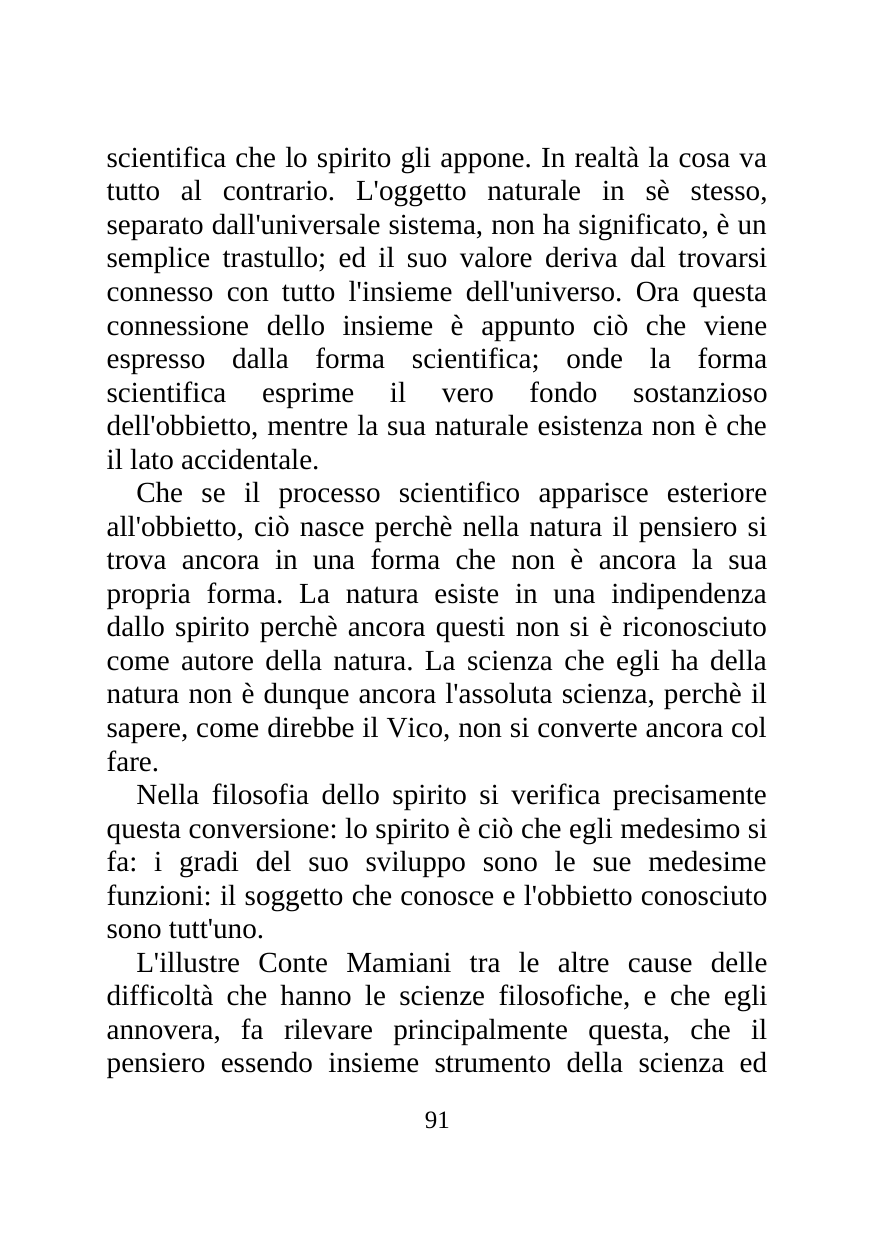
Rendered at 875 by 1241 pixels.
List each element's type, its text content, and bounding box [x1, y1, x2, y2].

text scientifica che lo spirito gli appone. In realtà la cosa va tutto al contrario. L'oggetto naturale in sè stesso, separato dall'universale sistema, non ha significato, è un semplice trastullo; ed il suo valore deriva dal trovarsi connesso con tutto l'insieme dell'universo. Ora questa connessione dello insieme è appunto ciò che viene espresso dalla forma scientifica; onde la forma scientifica esprime il vero fondo sostanzioso dell'obbietto, mentre la sua naturale esistenza non è che il lato accidentale. [106, 140, 768, 475]
text L'illustre Conte Mamiani tra le altre cause delle difficoltà che hanno le scienze filosofiche, e che egli annovera, fa rilevare principalmente questa, che il pensiero essendo insieme strumento della scienza ed [106, 945, 768, 1079]
text Nella filosofia dello spirito si verifica precisamente questa conversione: lo spirito è ciò che egli medesimo si fa: i gradi del suo sviluppo sono le sue medesime funzioni: il soggetto che conosce e l'obbietto conosciuto sono tutt'uno. [106, 777, 768, 945]
text Che se il processo scientifico apparisce esteriore all'obbietto, ciò nasce perchè nella natura il pensiero si trova ancora in una forma che non è ancora la sua propria forma. La natura esiste in una indipendenza dallo spirito perchè ancora questi non si è riconosciuto come autore della natura. La scienza che egli ha della natura non è dunque ancora l'assoluta scienza, perchè il sapere, come direbbe il Vico, non si converte ancora col fare. [106, 475, 768, 777]
